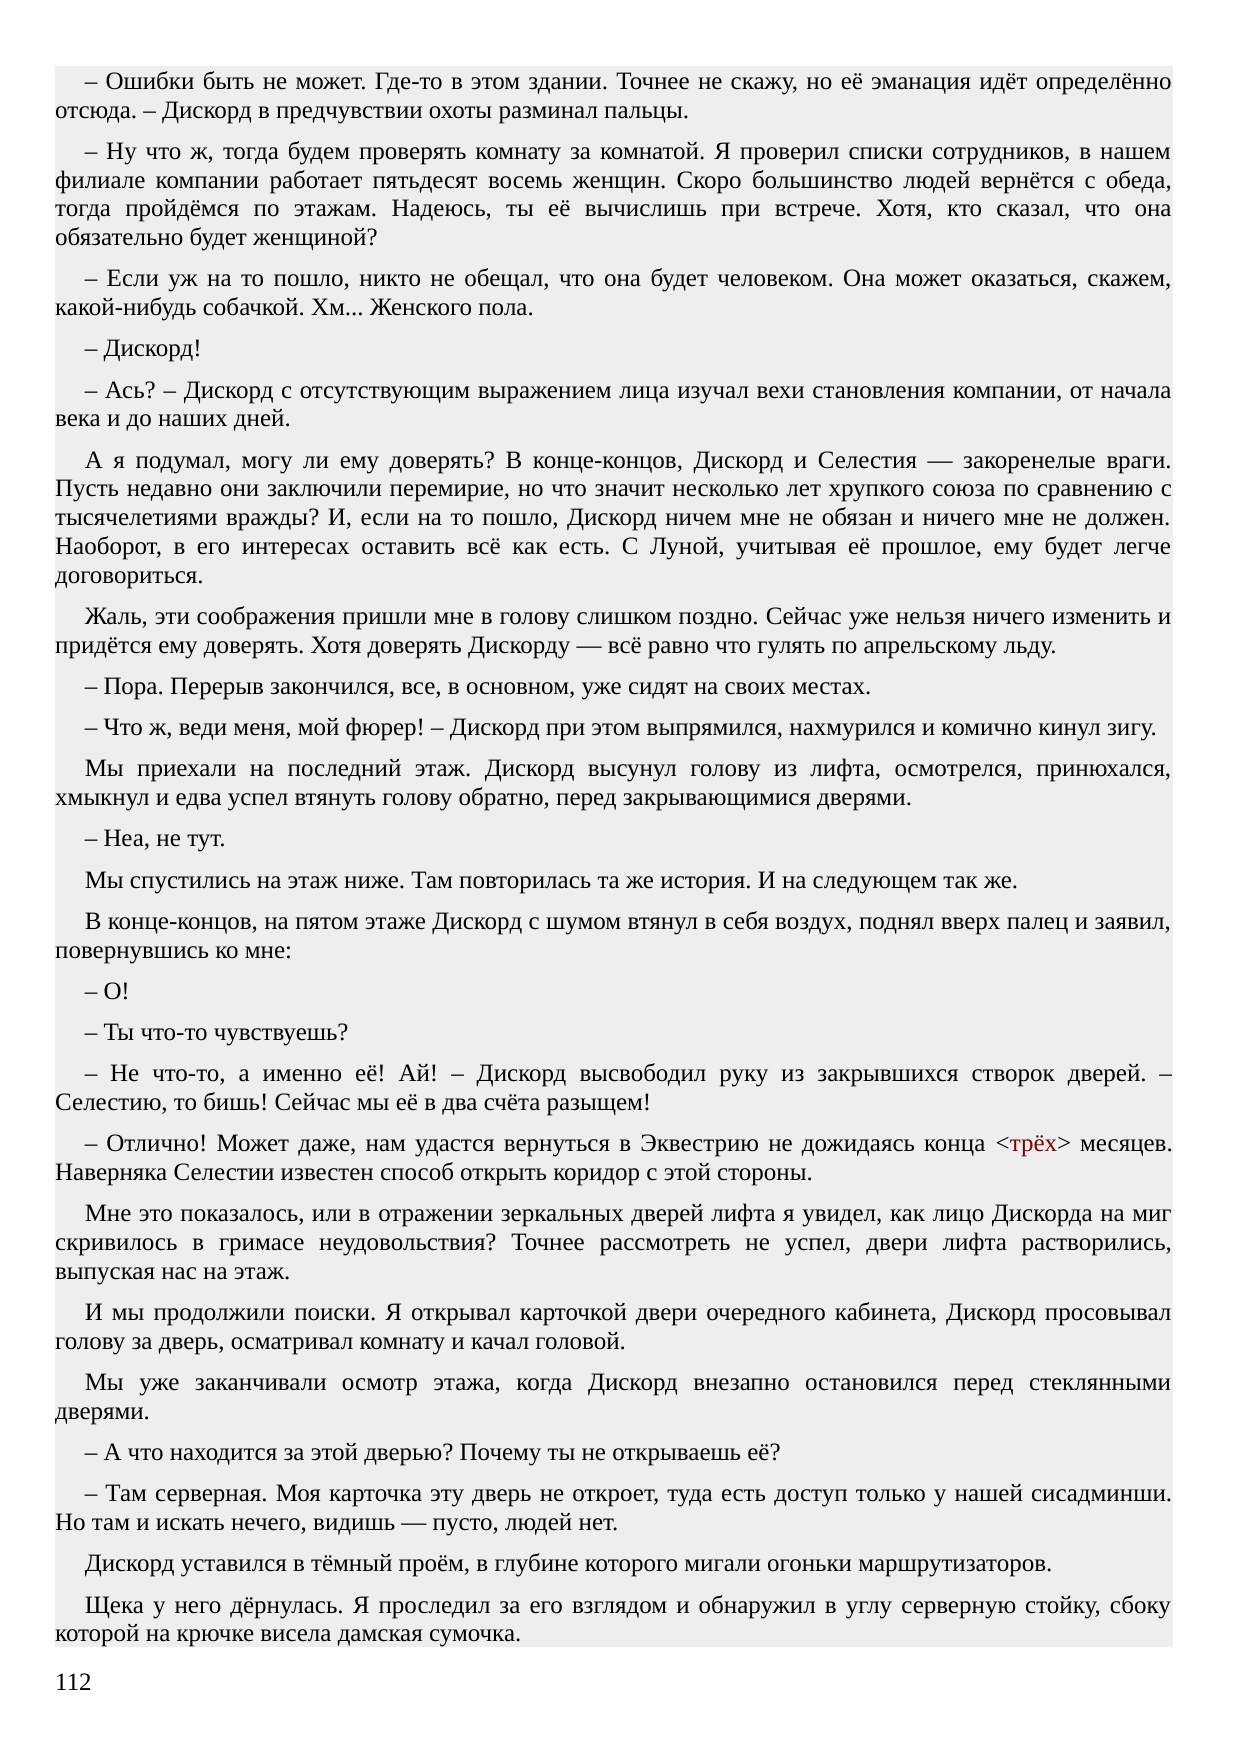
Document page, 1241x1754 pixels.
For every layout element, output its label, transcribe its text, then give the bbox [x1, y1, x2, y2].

text – Пора. Перерыв закончился, все, в основном, уже сидят на своих местах. [55, 671, 1173, 700]
text Мне это показалось, или в отражении зеркальных дверей лифта я увидел, как лицо Дискорда на миг скривилось в гримасе неудовольствия? Точнее рассмотреть не успел, двери лифта растворились, выпуская нас на этаж. [55, 1198, 1173, 1285]
text – Там серверная. Моя карточка эту дверь не откроет, туда есть доступ только у нашей сисадминши. Но там и искать нечего, видишь — пусто, людей нет. [55, 1478, 1173, 1536]
text Мы приехали на последний этаж. Дискорд высунул голову из лифта, осмотрелся, принюхался, хмыкнул и едва успел втянуть голову обратно, перед закрывающимися дверями. [55, 753, 1173, 811]
text – Ась? – Дискорд с отсутствующим выражением лица изучал вехи становления компании, от начала века и до наших дней. [55, 375, 1173, 432]
text – Что ж, веди меня, мой фюрер! – Дискорд при этом выпрямился, нахмурился и комично кинул зигу. [55, 712, 1173, 741]
text – Ты что-то чувствуешь? [55, 1017, 1173, 1046]
text – Отлично! Может даже, нам удастся вернуться в Эквестрию не дожидаясь конца <трёх> месяцев. Наверняка Селестии известен способ открыть коридор с этой стороны. [55, 1128, 1173, 1186]
text – А что находится за этой дверью? Почему ты не открываешь её? [55, 1437, 1173, 1466]
text – О! [55, 976, 1173, 1005]
text – Ну что ж, тогда будем проверять комнату за комнатой. Я проверил списки сотрудников, в нашем филиале компании работает пятьдесят восемь женщин. Скоро большинство людей вернётся с обеда, тогда пройдёмся по этажам. Надеюсь, ты её вычислишь при встрече. Хотя, кто сказал, что она обязательно будет женщиной? [55, 136, 1173, 251]
text – Неа, не тут. [55, 823, 1173, 852]
text Дискорд уставился в тёмный проём, в глубине которого мигали огоньки маршрутизаторов. [55, 1548, 1173, 1577]
text Щека у него дёрнулась. Я проследил за его взглядом и обнаружил в углу серверную стойку, сбоку которой на крючке висела дамская сумочка. [55, 1590, 1173, 1647]
text – Дискорд! [55, 333, 1173, 362]
text В конце-концов, на пятом этаже Дискорд с шумом втянул в себя воздух, поднял вверх палец и заявил, повернувшись ко мне: [55, 906, 1173, 963]
text Мы спустились на этаж ниже. Там повторилась та же история. И на следующем так же. [55, 865, 1173, 893]
text Жаль, эти соображения пришли мне в голову слишком поздно. Сейчас уже нельзя ничего изменить и придётся ему доверять. Хотя доверять Дискорду — всё равно что гулять по апрельскому льду. [55, 601, 1173, 658]
text – Ошибки быть не может. Где-то в этом здании. Точнее не скажу, но её эманация идёт определённо отсюда. – Дискорд в предчувствии охоты разминал пальцы. [55, 66, 1173, 123]
text – Не что-то, а именно её! Ай! – Дискорд высвободил руку из закрывшихся створок дверей. – Селестию, то бишь! Сейчас мы её в два счёта разыщем! [55, 1058, 1173, 1116]
text И мы продолжили поиски. Я открывал карточкой двери очередного кабинета, Дискорд просовывал голову за дверь, осматривал комнату и качал головой. [55, 1297, 1173, 1355]
text – Если уж на то пошло, никто не обещал, что она будет человеком. Она может оказаться, скажем, какой-нибудь собачкой. Хм... Женского пола. [55, 263, 1173, 321]
text А я подумал, могу ли ему доверять? В конце-концов, Дискорд и Селестия — закоренелые враги. Пусть недавно они заключили перемирие, но что значит несколько лет хрупкого союза по сравнению с тысячелетиями вражды? И, если на то пошло, Дискорд ничем мне не обязан и ничего мне не должен. Наоборот, в его интересах оставить всё как есть. С Луной, учитывая её прошлое, ему будет легче договориться. [55, 445, 1173, 588]
text Мы уже заканчивали осмотр этажа, когда Дискорд внезапно остановился перед стеклянными дверями. [55, 1367, 1173, 1425]
